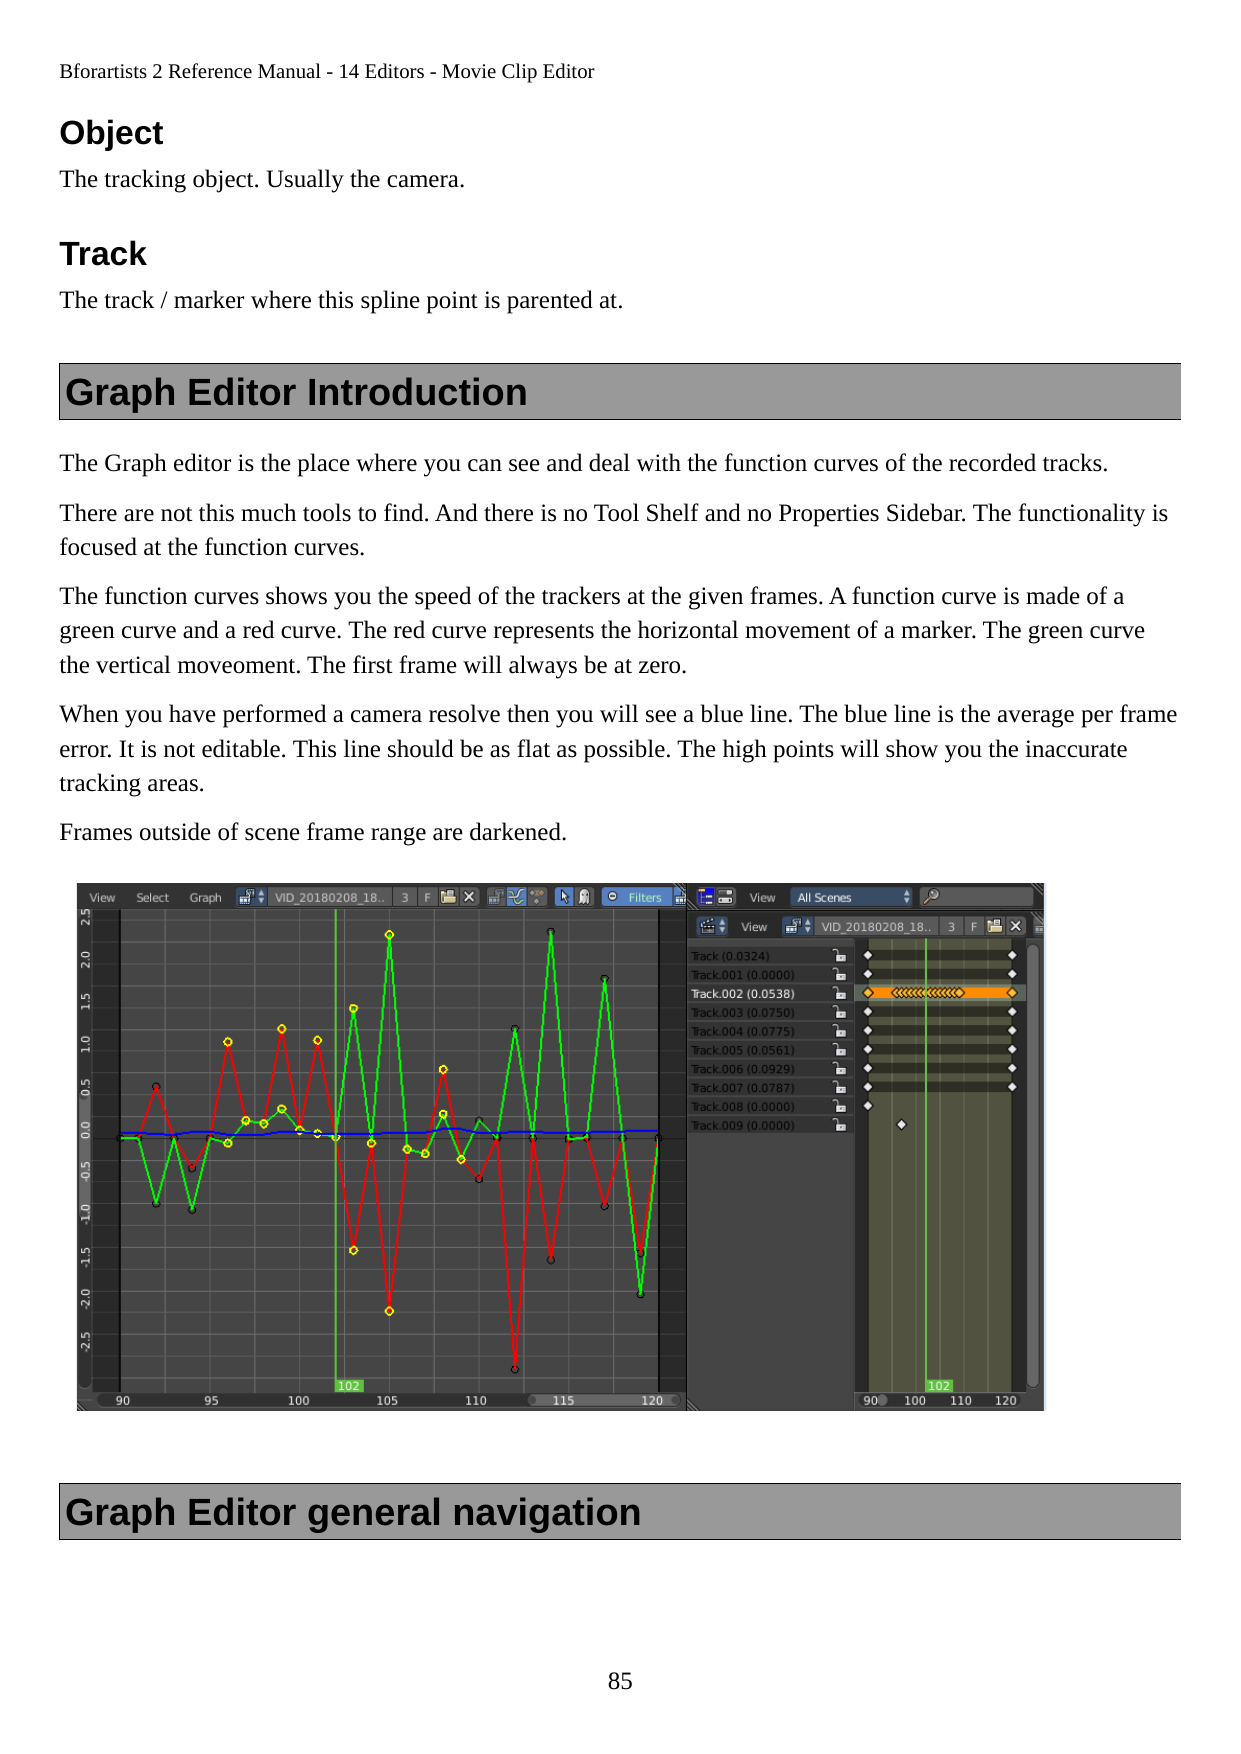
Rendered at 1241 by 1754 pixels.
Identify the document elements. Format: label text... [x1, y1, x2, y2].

text The function curves shows you the speed of the trackers at the given frames. A function curve is made of a green curve and a red curve. The red curve represents the horizontal movement of a marker. The green curve the vertical moveoment. The first frame will always be at zero. [59, 581, 1181, 679]
picture [76, 883, 1047, 1411]
text The track / marker where this spline point is parented at. [59, 285, 1181, 313]
subtitle Track [59, 234, 1181, 272]
text There are not this much tools to find. And there is no Tool Shelf and no Properties Sidebar. The functionality is focused at the function curves. [59, 498, 1181, 561]
table_header Graph Editor general navigation [60, 1484, 1181, 1539]
subtitle Object [59, 113, 1181, 151]
text When you have performed a camera resolve then you will see a blue line. The blue line is the average per frame error. It is not editable. This line should be as flat as possible. The high points will show you the inaccurate tracking areas. [59, 699, 1181, 797]
table_header Graph Editor Introduction [60, 364, 1181, 419]
text Frames outside of scene frame range are darkened. [59, 817, 1181, 846]
text The tracking object. Usually the camera. [59, 164, 1181, 192]
text The Graph editor is the place where you can see and deal with the function curves of the recorded tracks. [59, 448, 1181, 477]
